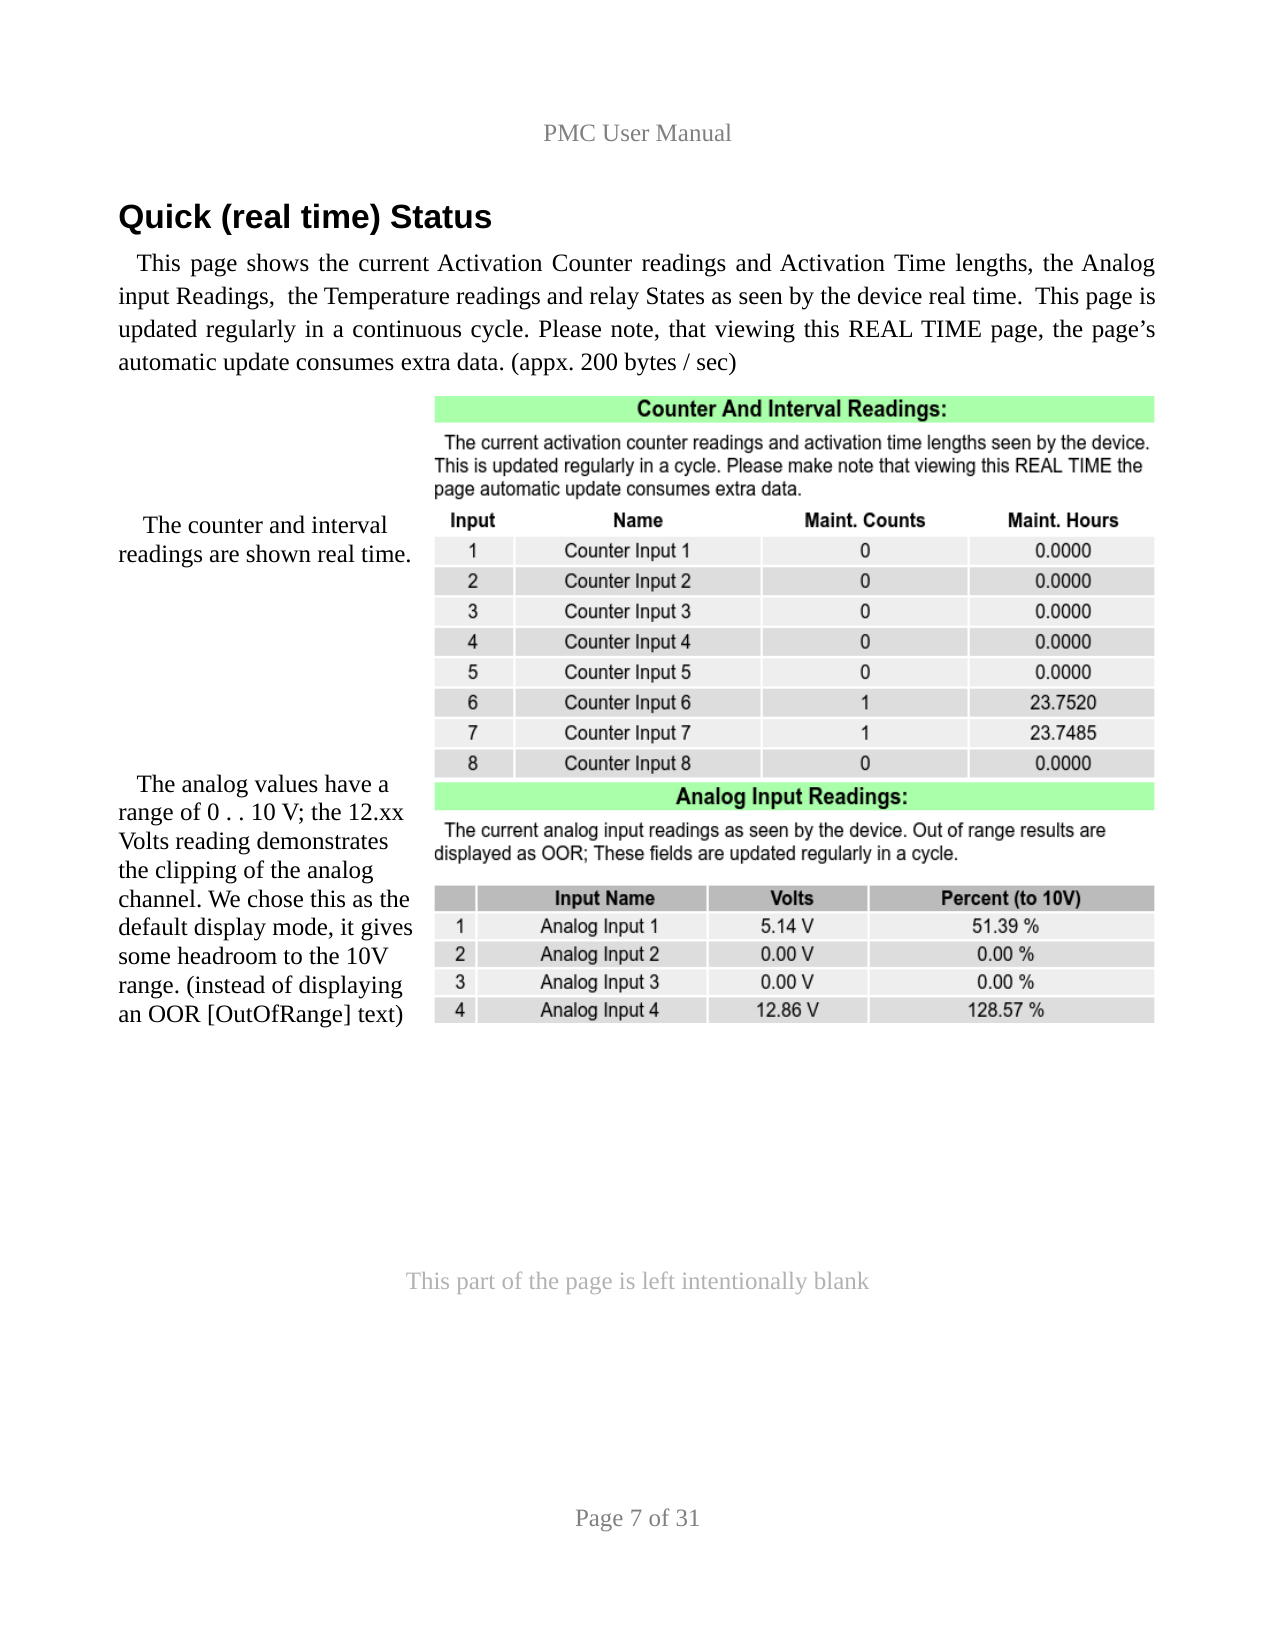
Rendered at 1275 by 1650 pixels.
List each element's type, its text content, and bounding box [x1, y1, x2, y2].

subtitle Quick (real time) Status [118, 197, 1157, 236]
picture [434, 396, 1155, 1023]
text This page shows the current Activation Counter readings and Activation Time lengths, the Analog input Readings, the Temperature readings and relay States as seen by the device real time. This page is updated regularly in a continuous cycle. Please note, that viewing this REAL TIME page, the page’s automatic update consumes extra data. (appx. 200 bytes / sec) [118, 248, 1157, 376]
table_header The counter and interval readings are shown real time. The analog values have a range of 0 . . 10 V; the 12.xx Volts reading demonstrates the clipping of the analog channel. We chose this as the default display mode, it gives some headroom to the 10V range. (instead of displaying an OOR [OutOfRange] text) [118, 395, 418, 1051]
table_header [418, 395, 1159, 1051]
text This part of the page is left intentionally blank [118, 1266, 1157, 1295]
